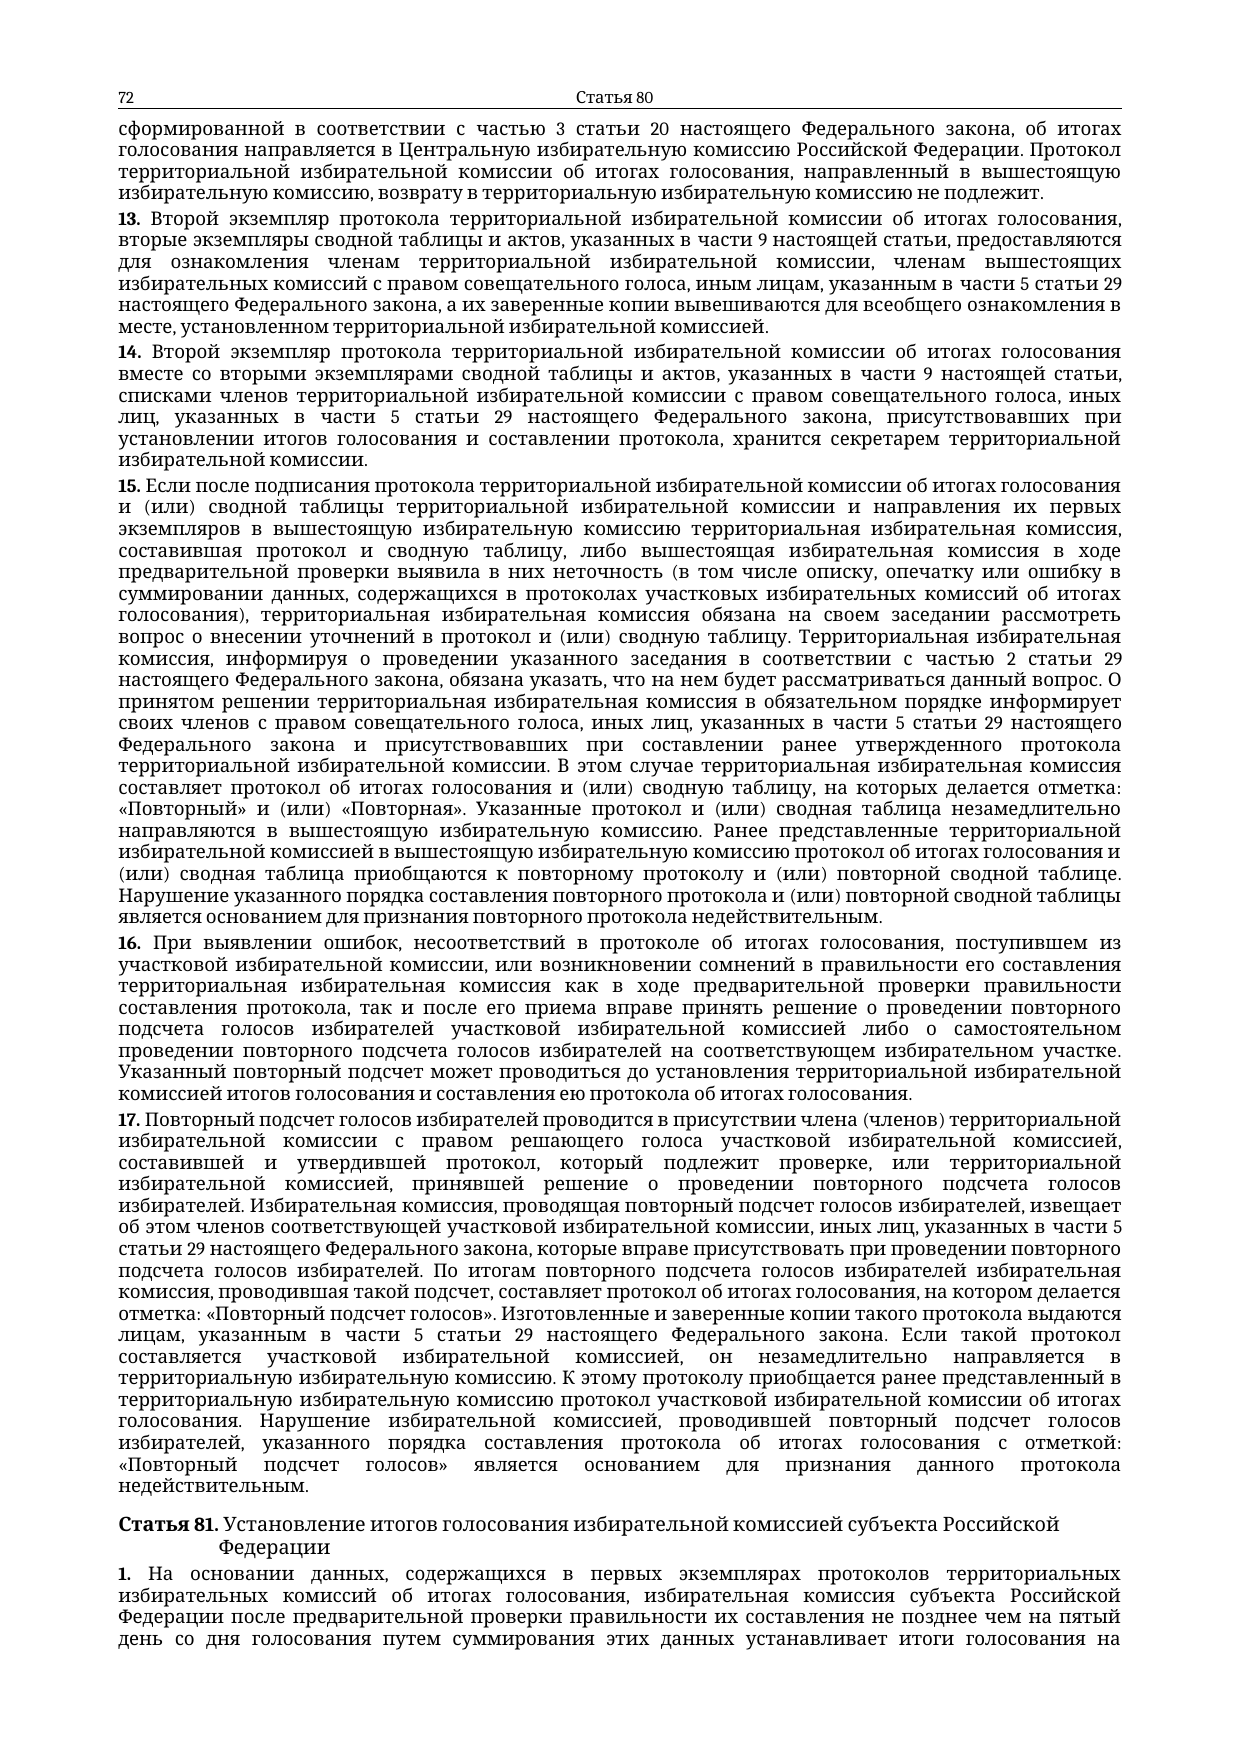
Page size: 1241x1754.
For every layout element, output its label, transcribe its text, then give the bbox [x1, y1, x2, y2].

text 17. Повторный подсчет голосов избирателей проводится в присутствии члена (членов) территориальной избирательной комиссии с правом решающего голоса участковой избирательной комиссией, составившей и утвердившей протокол, который подлежит проверке, или территориальной избирательной комиссией, принявшей решение о проведении повторного подсчета голосов избирателей. Избирательная комиссия, проводящая повторный подсчет голосов избирателей, извещает об этом членов соответствующей участковой избирательной комиссии, иных лиц, указанных в части 5 статьи 29 настоящего Федерального закона, которые вправе присутствовать при проведении повторного подсчета голосов избирателей. По итогам повторного подсчета голосов избирателей избирательная комиссия, проводившая такой подсчет, составляет протокол об итогах голосования, на котором делается отметка: «Повторный подсчет голосов». Изготовленные и заверенные копии такого протокола выдаются лицам, указанным в части 5 статьи 29 настоящего Федерального закона. Если такой протокол составляется участковой избирательной комиссией, он незамедлительно направляется в территориальную избирательную комиссию. К этому протоколу приобщается ранее представленный в территориальную избирательную комиссию протокол участковой избирательной комиссии об итогах голосования. Нарушение избирательной комиссией, проводившей повторный подсчет голосов избирателей, указанного порядка составления протокола об итогах голосования с отметкой: «Повторный подсчет голосов» является основанием для признания данного протокола недействительным. [118, 1109, 1122, 1497]
text 16. При выявлении ошибок, несоответствий в протоколе об итогах голосования, поступившем из участковой избирательной комиссии, или возникновении сомнений в правильности его составления территориальная избирательная комиссия как в ходе предварительной проверки правильности составления протокола, так и после его приема вправе принять решение о проведении повторного подсчета голосов избирателей участковой избирательной комиссией либо о самостоятельном проведении повторного подсчета голосов избирателей на соответствующем избирательном участке. Указанный повторный подсчет может проводиться до установления территориальной избирательной комиссией итогов голосования и составления ею протокола об итогах голосования. [118, 932, 1122, 1105]
text 14. Второй экземпляр протокола территориальной избирательной комиссии об итогах голосования вместе со вторыми экземплярами сводной таблицы и актов, указанных в части 9 настоящей статьи, списками членов территориальной избирательной комиссии с правом совещательного голоса, иных лиц, указанных в части 5 статьи 29 настоящего Федерального закона, присутствовавших при установлении итогов голосования и составлении протокола, хранится секретарем территориальной избирательной комиссии. [118, 342, 1122, 471]
text 15. Если после подписания протокола территориальной избирательной комиссии об итогах голосования и (или) сводной таблицы территориальной избирательной комиссии и направления их первых экземпляров в вышестоящую избирательную комиссию территориальная избирательная комиссия, составившая протокол и сводную таблицу, либо вышестоящая избирательная комиссия в ходе предварительной проверки выявила в них неточность (в том числе описку, опечатку или ошибку в суммировании данных, содержащихся в протоколах участковых избирательных комиссий об итогах голосования), территориальная избирательная комиссия обязана на своем заседании рассмотреть вопрос о внесении уточнений в протокол и (или) сводную таблицу. Территориальная избирательная комиссия, информируя о проведении указанного заседания в соответствии с частью 2 статьи 29 настоящего Федерального закона, обязана указать, что на нем будет рассматриваться данный вопрос. О принятом решении территориальная избирательная комиссия в обязательном порядке информирует своих членов с правом совещательного голоса, иных лиц, указанных в части 5 статьи 29 настоящего Федерального закона и присутствовавших при составлении ранее утвержденного протокола территориальной избирательной комиссии. В этом случае территориальная избирательная комиссия составляет протокол об итогах голосования и (или) сводную таблицу, на которых делается отметка: «Повторный» и (или) «Повторная». Указанные протокол и (или) сводная таблица незамедлительно направляются в вышестоящую избирательную комиссию. Ранее представленные территориальной избирательной комиссией в вышестоящую избирательную комиссию протокол об итогах голосования и (или) сводная таблица приобщаются к повторному протоколу и (или) повторной сводной таблице. Нарушение указанного порядка составления повторного протокола и (или) повторной сводной таблицы является основанием для признания повторного протокола недействительным. [118, 476, 1122, 928]
text сформированной в соответствии с частью 3 статьи 20 настоящего Федерального закона, об итогах голосования направляется в Центральную избирательную комиссию Российской Федерации. Протокол территориальной избирательной комиссии об итогах голосования, направленный в вышестоящую избирательную комиссию, возврату в территориальную избирательную комиссию не подлежит. [118, 118, 1122, 204]
text 13. Второй экземпляр протокола территориальной избирательной комиссии об итогах голосования, вторые экземпляры сводной таблицы и актов, указанных в части 9 настоящей статьи, предоставляются для ознакомления членам территориальной избирательной комиссии, членам вышестоящих избирательных комиссий с правом совещательного голоса, иным лицам, указанным в части 5 статьи 29 настоящего Федерального закона, а их заверенные копии вывешиваются для всеобщего ознакомления в месте, установленном территориальной избирательной комиссией. [118, 208, 1122, 338]
subtitle Статья 81. Установление итогов голосования избирательной комиссией субъекта Российской Федерации [118, 1514, 1122, 1559]
text 1. На основании данных, содержащихся в первых экземплярах протоколов территориальных избирательных комиссий об итогах голосования, избирательная комиссия субъекта Российской Федерации после предварительной проверки правильности их составления не позднее чем на пятый день со дня голосования путем суммирования этих данных устанавливает итоги голосования на [118, 1564, 1122, 1650]
